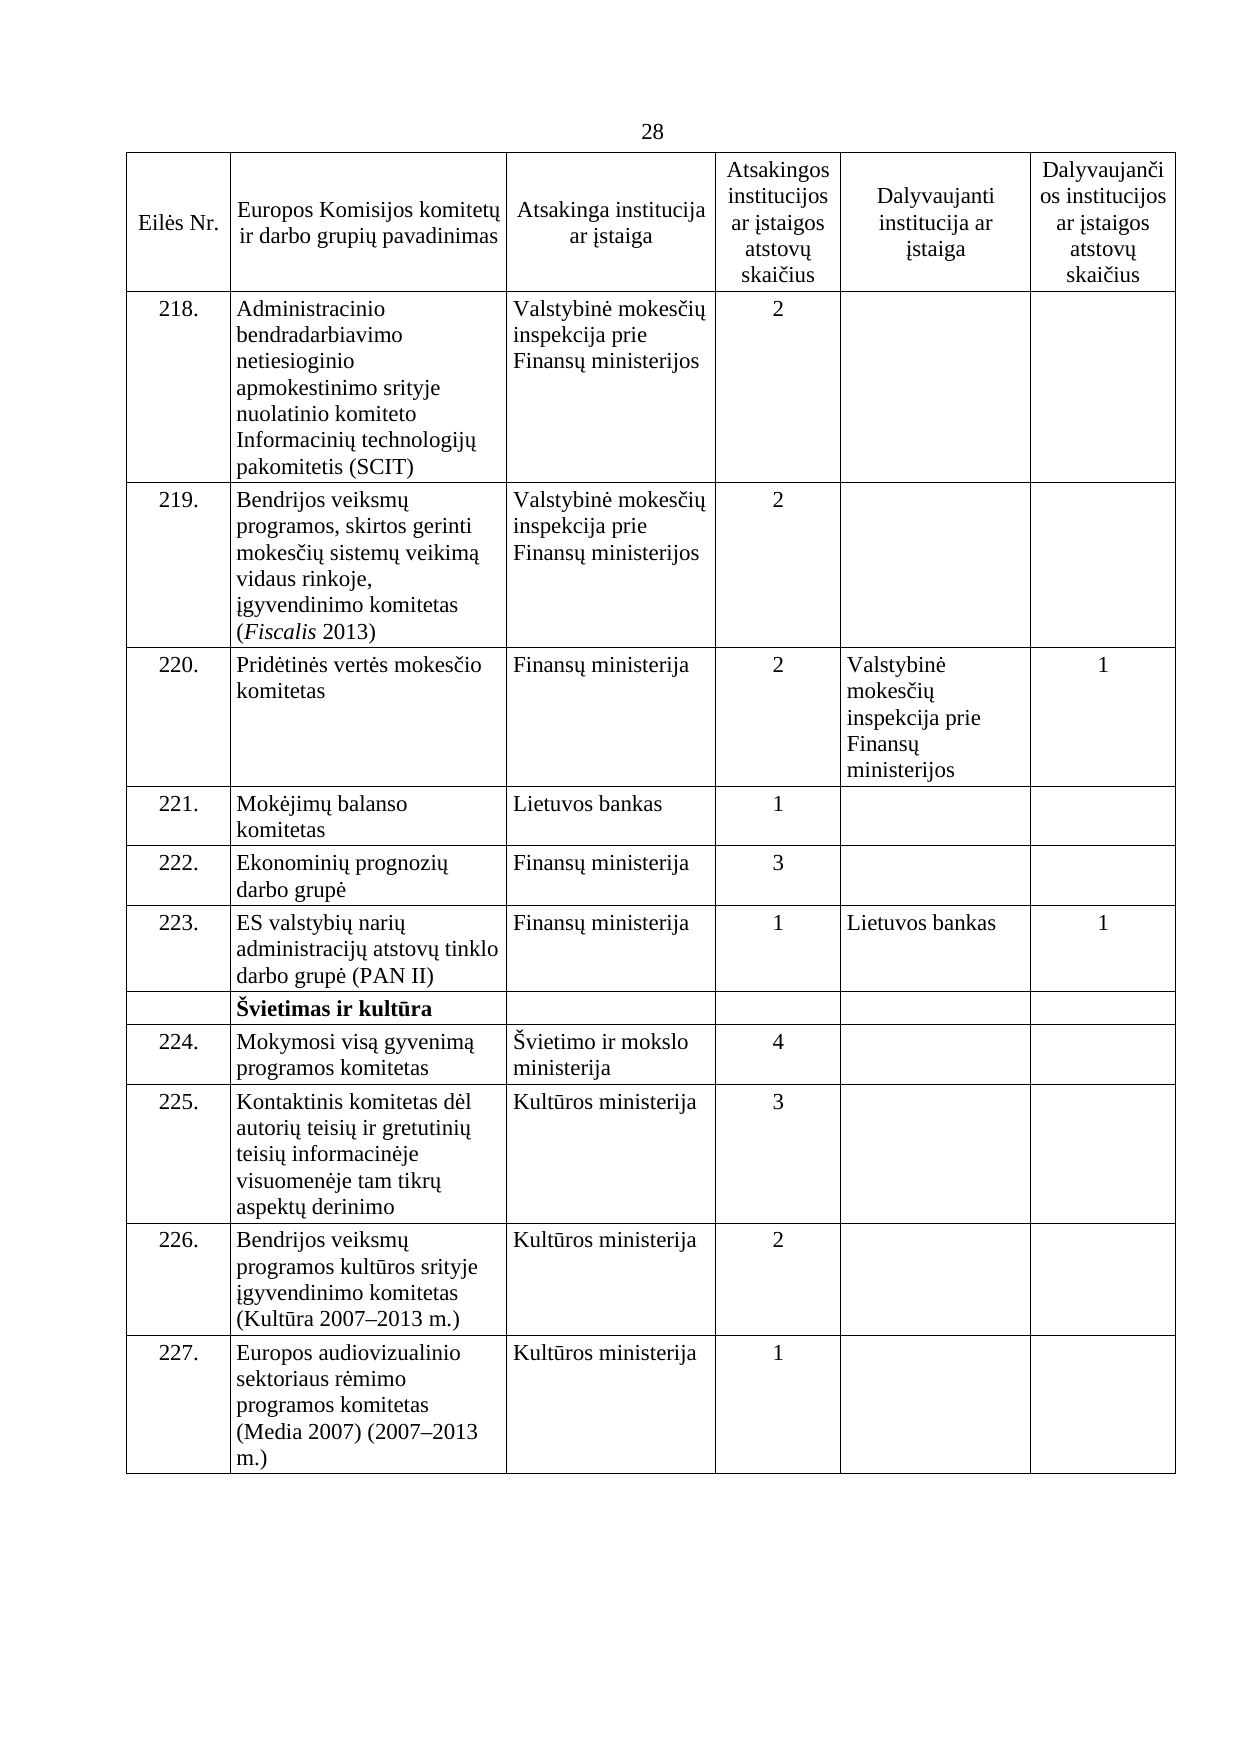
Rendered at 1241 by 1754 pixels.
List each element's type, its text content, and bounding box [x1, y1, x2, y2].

table_cell 1 [1031, 648, 1175, 786]
table_cell 2 [716, 483, 840, 647]
table_cell [1031, 1224, 1175, 1335]
table_cell Švietimas ir kultūra [231, 992, 506, 1024]
table_cell [841, 292, 1030, 482]
table_cell 3 [716, 846, 840, 905]
table_cell 2 [716, 1224, 840, 1335]
table_cell Ekonominių prognozių darbo grupė [231, 846, 506, 905]
table_cell [1031, 787, 1175, 845]
table_cell ES valstybių narių administracijų atstovų tinklo darbo grupė (PAN II) [231, 906, 506, 991]
table_cell [841, 846, 1030, 905]
table_cell 218. [127, 292, 230, 482]
table_header Dalyvaujanti institucija ar įstaiga [841, 153, 1030, 291]
table_cell Valstybinė mokesčių inspekcija prie Finansų ministerijos [507, 292, 715, 482]
table_cell Pridėtinės vertės mokesčio komitetas [231, 648, 506, 786]
table_cell Valstybinė mokesčių inspekcija prie Finansų ministerijos [507, 483, 715, 647]
table_cell Administracinio bendradarbiavimo netiesioginio apmokestinimo srityje nuolatinio komiteto Informacinių technologijų pakomitetis (SCIT) [231, 292, 506, 482]
table_cell 222. [127, 846, 230, 905]
table_cell Finansų ministerija [507, 846, 715, 905]
table_header Eilės Nr. [127, 153, 230, 291]
table_cell 225. [127, 1085, 230, 1222]
table_header Europos Komisijos komitetų ir darbo grupių pavadinimas [231, 153, 506, 291]
table_cell [841, 1025, 1030, 1084]
table_cell [1031, 1025, 1175, 1084]
table_header Dalyvaujančios institucijos ar įstaigos atstovų skaičius [1031, 153, 1175, 291]
table_cell [1031, 1085, 1175, 1222]
table_cell 2 [716, 648, 840, 786]
table_cell 1 [1031, 906, 1175, 991]
table_cell Švietimo ir mokslo ministerija [507, 1025, 715, 1084]
table_cell 3 [716, 1085, 840, 1222]
table_cell Europos audiovizualinio sektoriaus rėmimo programos komitetas (Media 2007) (2007–2013 m.) [231, 1336, 506, 1473]
table_cell 220. [127, 648, 230, 786]
table_cell 224. [127, 1025, 230, 1084]
table_cell [841, 483, 1030, 647]
table_cell 1 [716, 1336, 840, 1473]
table_cell Kontaktinis komitetas dėl autorių teisių ir gretutinių teisių informacinėje visuomenėje tam tikrų aspektų derinimo [231, 1085, 506, 1222]
table_cell 219. [127, 483, 230, 647]
table_cell [1031, 846, 1175, 905]
table_cell [507, 992, 715, 1024]
table_cell [1031, 992, 1175, 1024]
table_cell [841, 787, 1030, 845]
table_cell Mokymosi visą gyvenimą programos komitetas [231, 1025, 506, 1084]
table_cell 227. [127, 1336, 230, 1473]
table_cell [127, 992, 230, 1024]
table_header Atsakingos institucijos ar įstaigos atstovų skaičius [716, 153, 840, 291]
table_cell Kultūros ministerija [507, 1336, 715, 1473]
table_cell Bendrijos veiksmų programos kultūros srityje įgyvendinimo komitetas (Kultūra 2007–2013 m.) [231, 1224, 506, 1335]
table_cell 221. [127, 787, 230, 845]
table_cell Lietuvos bankas [507, 787, 715, 845]
table_cell 1 [716, 787, 840, 845]
table_cell 226. [127, 1224, 230, 1335]
table_cell Valstybinė mokesčių inspekcija prie Finansų ministerijos [841, 648, 1030, 786]
table_cell 4 [716, 1025, 840, 1084]
table_cell [716, 992, 840, 1024]
table_cell Kultūros ministerija [507, 1224, 715, 1335]
table_cell [841, 1336, 1030, 1473]
table_header Atsakinga institucija ar įstaiga [507, 153, 715, 291]
table_cell Bendrijos veiksmų programos, skirtos gerinti mokesčių sistemų veikimą vidaus rinkoje, įgyvendinimo komitetas (Fiscalis 2013) [231, 483, 506, 647]
table_cell [1031, 1336, 1175, 1473]
table_cell [841, 992, 1030, 1024]
table_cell Kultūros ministerija [507, 1085, 715, 1222]
table_cell [1031, 483, 1175, 647]
table_cell Finansų ministerija [507, 648, 715, 786]
table_cell Finansų ministerija [507, 906, 715, 991]
table_cell [841, 1085, 1030, 1222]
table_cell 1 [716, 906, 840, 991]
table_cell [841, 1224, 1030, 1335]
table_cell [1031, 292, 1175, 482]
table_cell 223. [127, 906, 230, 991]
table_cell Mokėjimų balanso komitetas [231, 787, 506, 845]
table_cell 2 [716, 292, 840, 482]
table_cell Lietuvos bankas [841, 906, 1030, 991]
